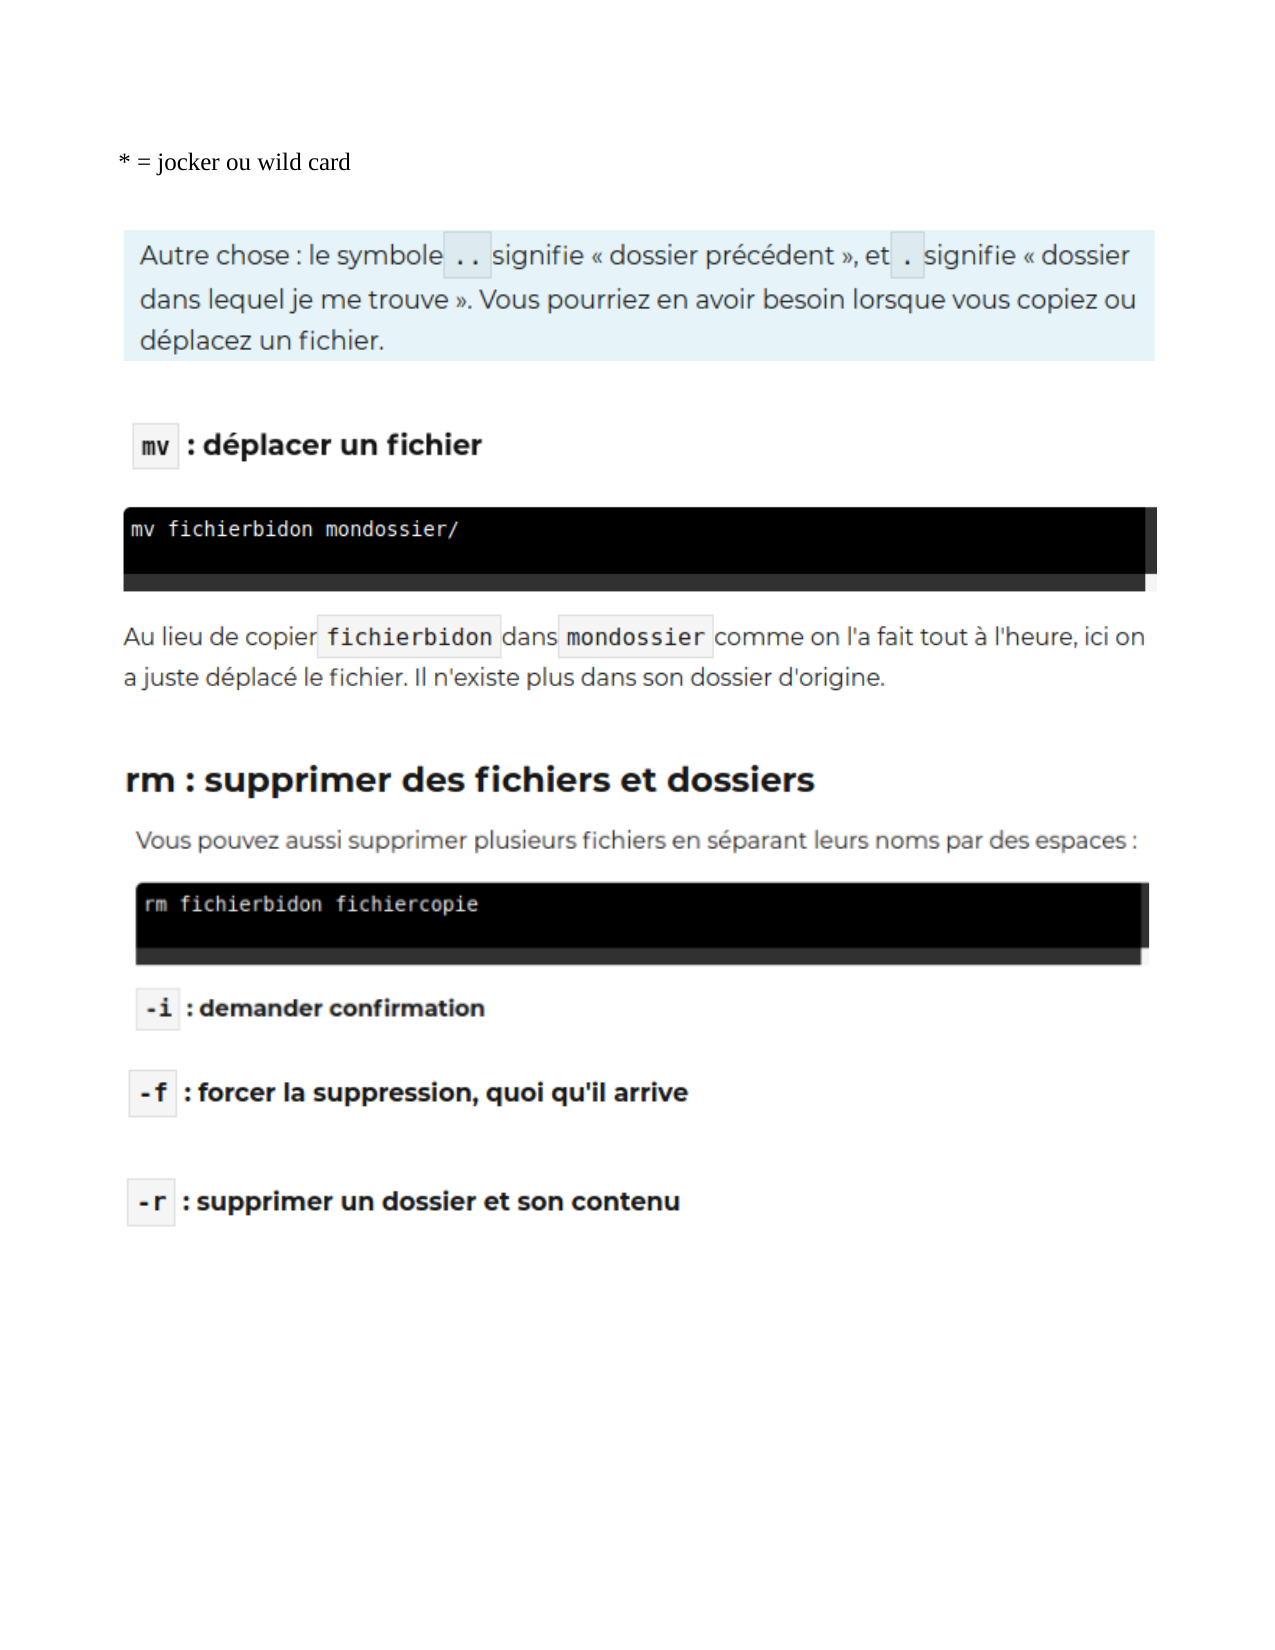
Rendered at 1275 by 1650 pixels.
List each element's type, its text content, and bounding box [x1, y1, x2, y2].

picture [119, 759, 820, 800]
picture [123, 230, 1155, 361]
picture [128, 417, 494, 476]
picture [125, 816, 1150, 1034]
picture [118, 504, 1157, 702]
picture [121, 1177, 691, 1230]
text * = jocker ou wild card [118, 147, 1157, 176]
picture [121, 1062, 698, 1124]
